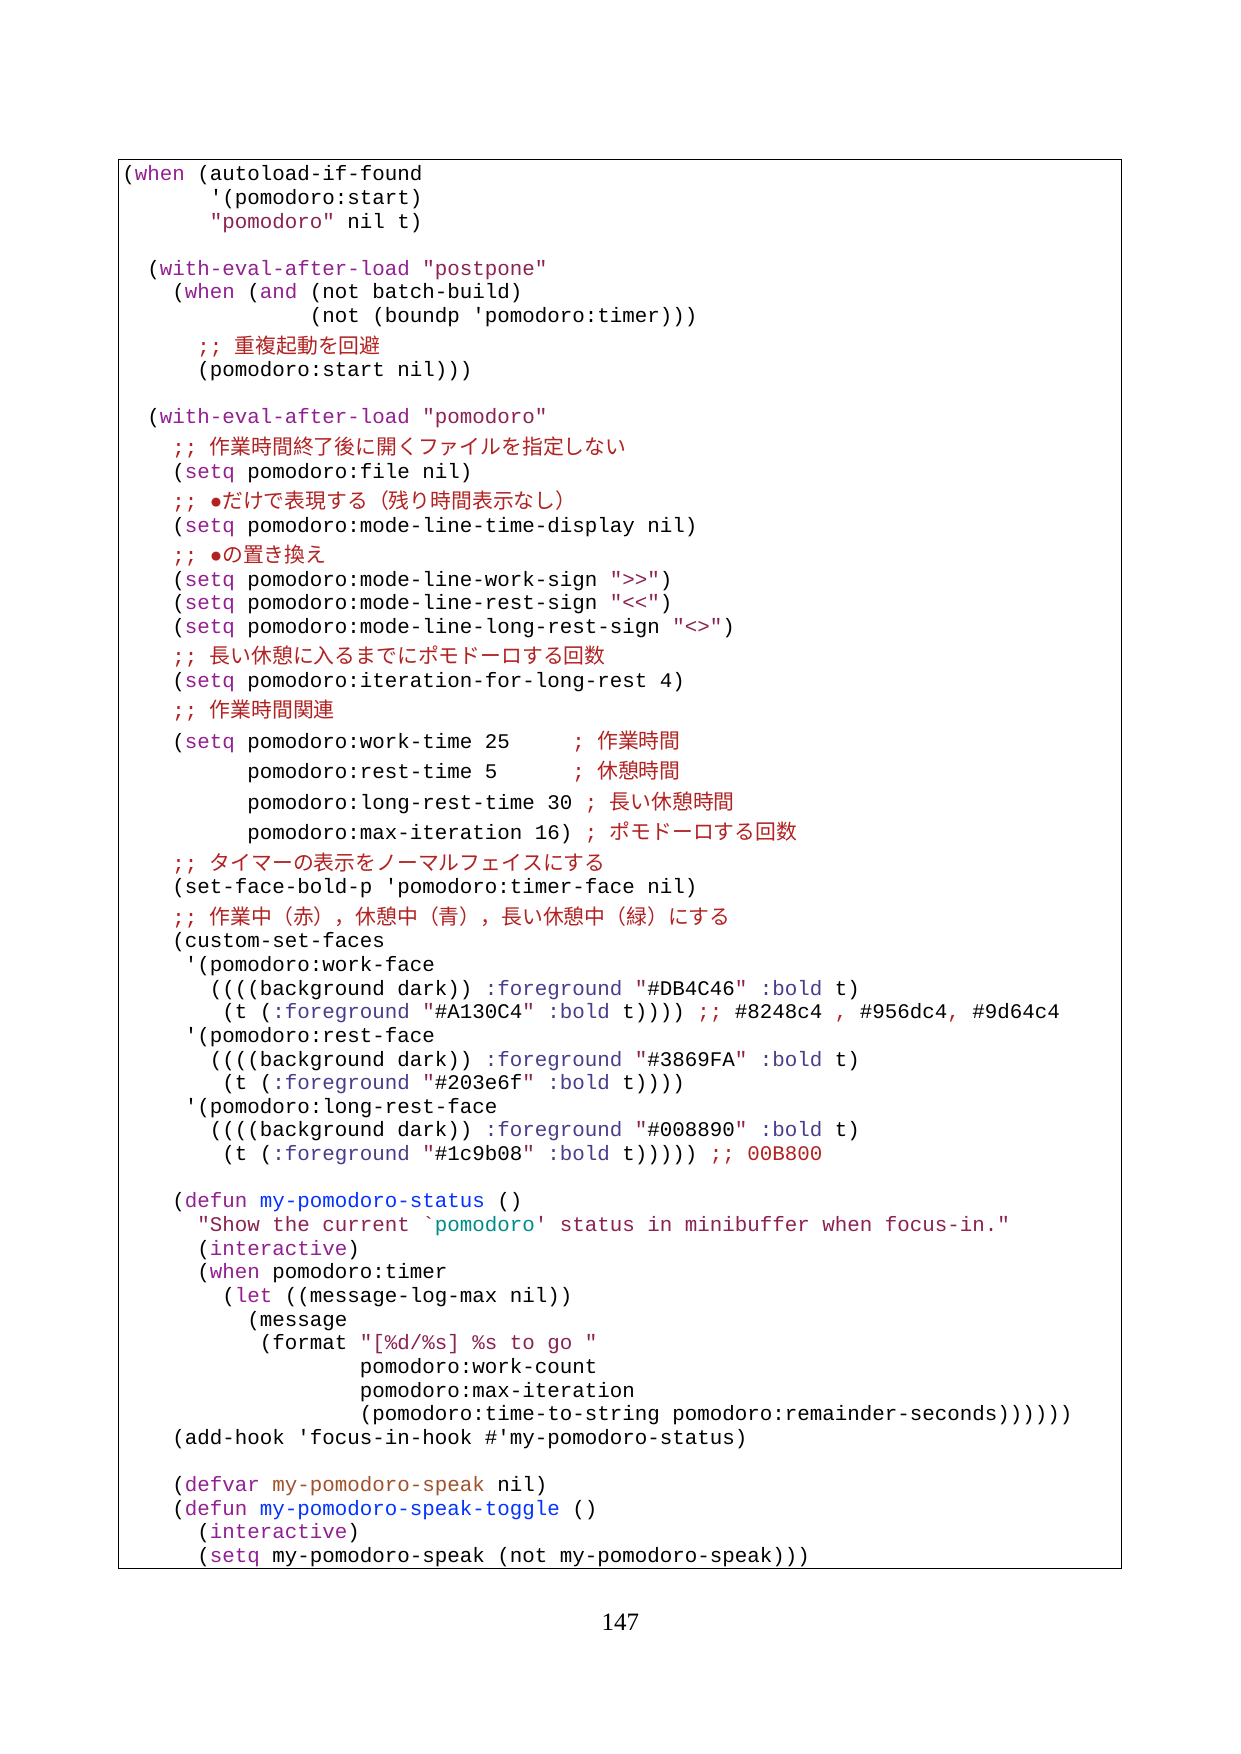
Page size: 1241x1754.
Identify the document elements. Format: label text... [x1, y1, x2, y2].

text (interactive) [119, 1234, 1121, 1257]
text (setq pomodoro:mode-line-time-display nil) [119, 511, 1121, 534]
text ;; 作業中（赤），休憩中（青），長い休憩中（緑）にする [119, 896, 1121, 926]
text ;; タイマーの表示をノーマルフェイスにする [119, 842, 1121, 872]
text (when pomodoro:timer [119, 1257, 1121, 1281]
text (message [119, 1305, 1121, 1328]
text ;; ●の置き換え [119, 534, 1121, 565]
text (with-eval-after-load "postpone" [119, 254, 1121, 278]
text pomodoro:max-iteration [119, 1376, 1121, 1399]
text (t (:foreground "#203e6f" :bold t)))) [119, 1068, 1121, 1092]
text (pomodoro:start nil))) [119, 355, 1121, 379]
text (t (:foreground "#1c9b08" :bold t))))) ;; 00B800 [119, 1139, 1121, 1163]
text (not (boundp 'pomodoro:timer))) [119, 301, 1121, 325]
text ((((background dark)) :foreground "#DB4C46" :bold t) [119, 974, 1121, 997]
text (interactive) [119, 1517, 1121, 1541]
text ;; ●だけで表現する（残り時間表示なし） [119, 480, 1121, 511]
text (setq pomodoro:mode-line-long-rest-sign "<>") [119, 612, 1121, 636]
text ;; 作業時間関連 [119, 690, 1121, 720]
text "pomodoro" nil t) [119, 207, 1121, 230]
text "Show the current `pomodoro' status in minibuffer when focus-in." [119, 1210, 1121, 1234]
text (pomodoro:time-to-string pomodoro:remainder-seconds)))))) [119, 1399, 1121, 1423]
text ((((background dark)) :foreground "#008890" :bold t) [119, 1116, 1121, 1139]
text (defvar my-pomodoro-speak nil) [119, 1470, 1121, 1494]
text (t (:foreground "#A130C4" :bold t)))) ;; #8248c4 , #956dc4, #9d64c4 [119, 997, 1121, 1021]
text (setq pomodoro:mode-line-rest-sign "<<") [119, 588, 1121, 612]
text (custom-set-faces [119, 926, 1121, 950]
text (defun my-pomodoro-status () [119, 1186, 1121, 1210]
text '(pomodoro:rest-face [119, 1021, 1121, 1044]
text (setq my-pomodoro-speak (not my-pomodoro-speak))) [119, 1541, 1121, 1568]
text (setq pomodoro:iteration-for-long-rest 4) [119, 666, 1121, 690]
text (setq pomodoro:file nil) [119, 457, 1121, 480]
text '(pomodoro:work-face [119, 950, 1121, 974]
text (add-hook 'focus-in-hook #'my-pomodoro-status) [119, 1423, 1121, 1447]
text (when (and (not batch-build) [119, 278, 1121, 301]
text ((((background dark)) :foreground "#3869FA" :bold t) [119, 1044, 1121, 1068]
text (setq pomodoro:work-time 25 ; 作業時間 [119, 720, 1121, 751]
text (when (autoload-if-found [119, 160, 1121, 183]
text ;; 作業時間終了後に開くファイルを指定しない [119, 426, 1121, 457]
text ;; 長い休憩に入るまでにポモドーロする回数 [119, 636, 1121, 666]
text (let ((message-log-max nil)) [119, 1281, 1121, 1305]
text pomodoro:max-iteration 16) ; ポモドーロする回数 [119, 811, 1121, 842]
text (format "[%d/%s] %s to go " [119, 1328, 1121, 1352]
text pomodoro:rest-time 5 ; 休憩時間 [119, 751, 1121, 781]
text '(pomodoro:start) [119, 183, 1121, 207]
text (set-face-bold-p 'pomodoro:timer-face nil) [119, 872, 1121, 896]
text ;; 重複起動を回避 [119, 325, 1121, 355]
text (with-eval-after-load "pomodoro" [119, 403, 1121, 426]
text pomodoro:work-count [119, 1352, 1121, 1376]
text (defun my-pomodoro-speak-toggle () [119, 1494, 1121, 1517]
text (setq pomodoro:mode-line-work-sign ">>") [119, 565, 1121, 588]
text [118, 118, 1122, 147]
text '(pomodoro:long-rest-face [119, 1092, 1121, 1116]
text pomodoro:long-rest-time 30 ; 長い休憩時間 [119, 781, 1121, 811]
